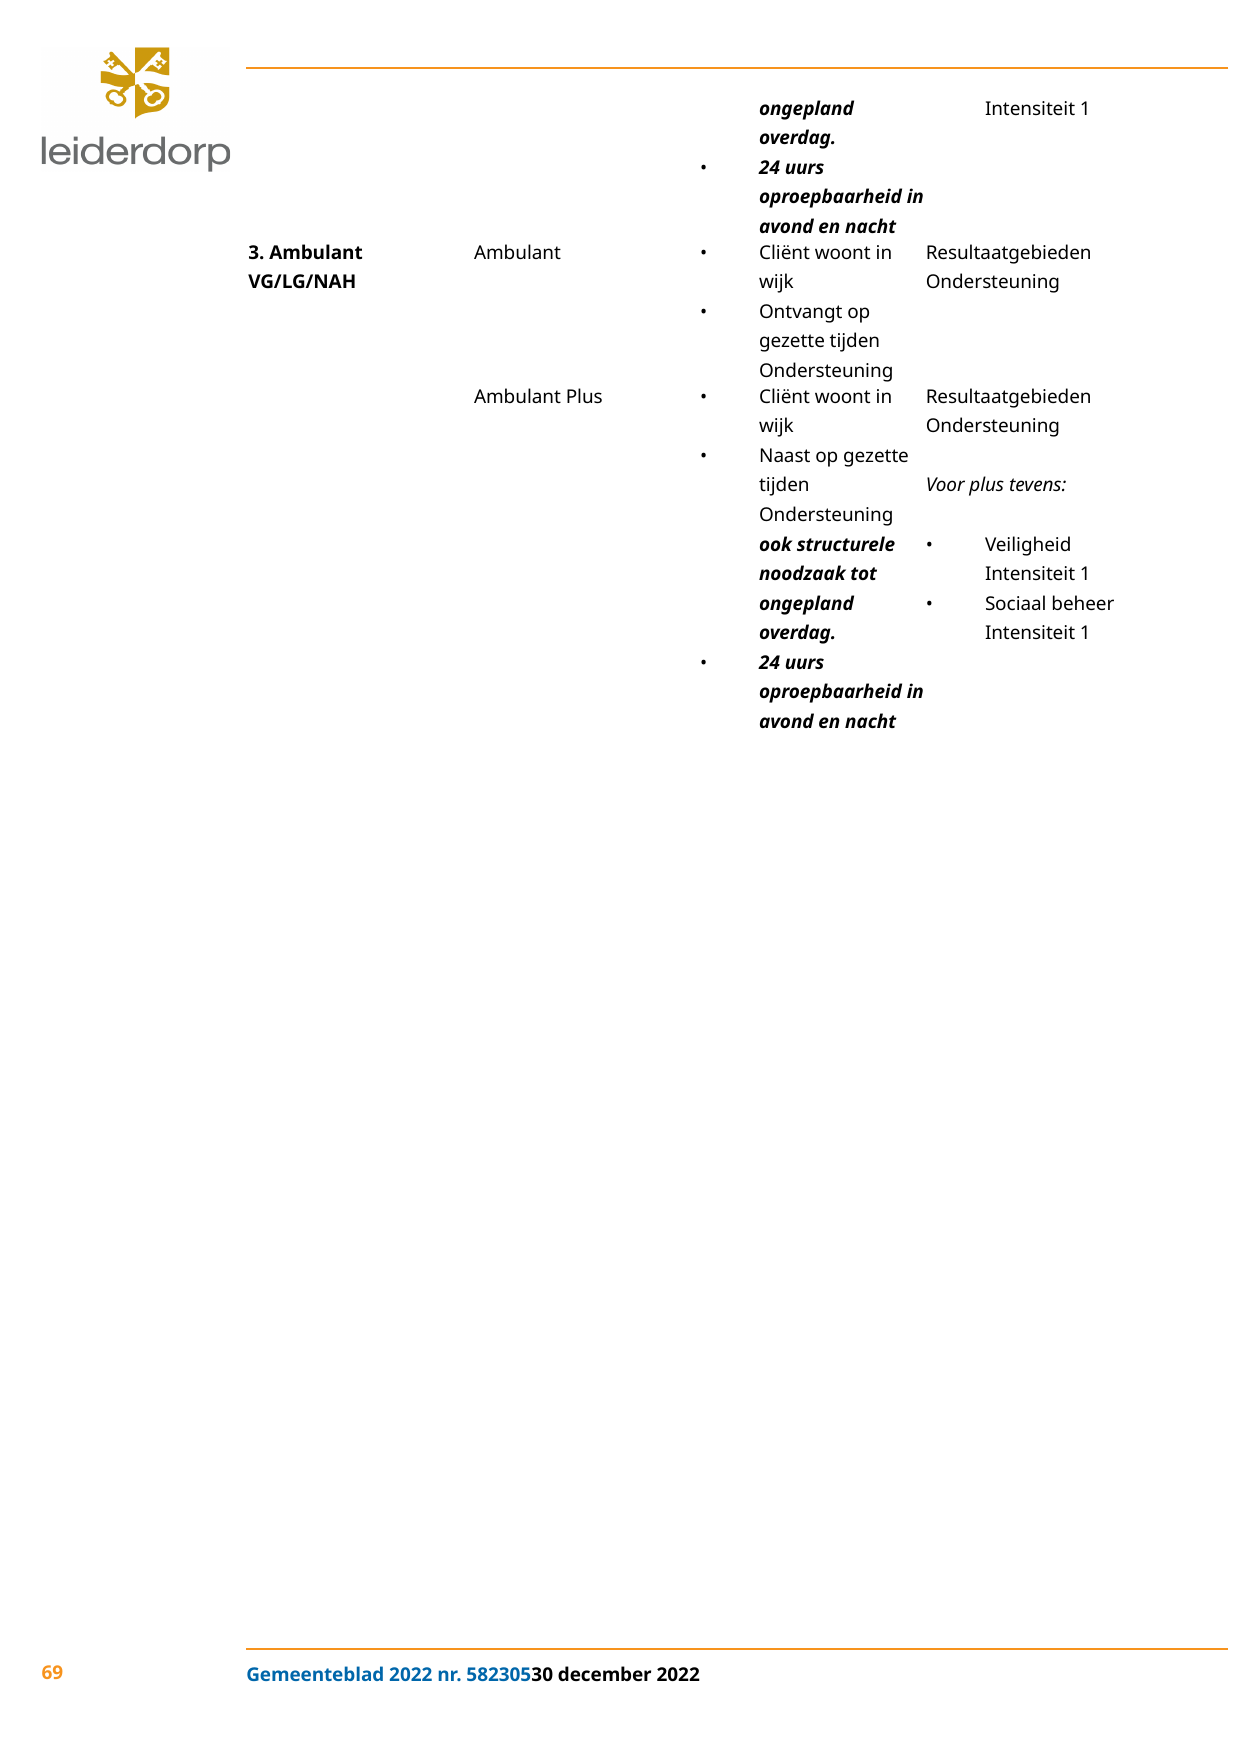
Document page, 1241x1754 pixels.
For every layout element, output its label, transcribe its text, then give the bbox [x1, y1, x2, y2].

table_cell Cliënt woont in wijk Ontvangt op gezette tijden Ondersteuning [700, 239, 926, 383]
table_cell Intensiteit 1 [926, 95, 1152, 239]
table_cell [248, 95, 474, 239]
table_cell ongepland overdag. 24 uurs oproepbaarheid in avond en nacht [700, 95, 926, 239]
table_cell 3. Ambulant VG/LG/NAH [248, 239, 474, 734]
table_cell Ambulant Plus [474, 383, 700, 734]
picture [41, 47, 231, 172]
table_cell [474, 95, 700, 239]
table_cell Resultaatgebieden Ondersteuning [926, 239, 1152, 383]
table_cell Resultaatgebieden Ondersteuning Voor plus tevens: Veiligheid Intensiteit 1 Sociaal beheer Intensiteit 1 [926, 383, 1152, 734]
table_cell Cliënt woont in wijk Naast op gezette tijden Ondersteuning ook structurele noodzaak tot ongepland overdag. 24 uurs oproepbaarheid in avond en nacht [700, 383, 926, 734]
table_cell Ambulant [474, 239, 700, 383]
